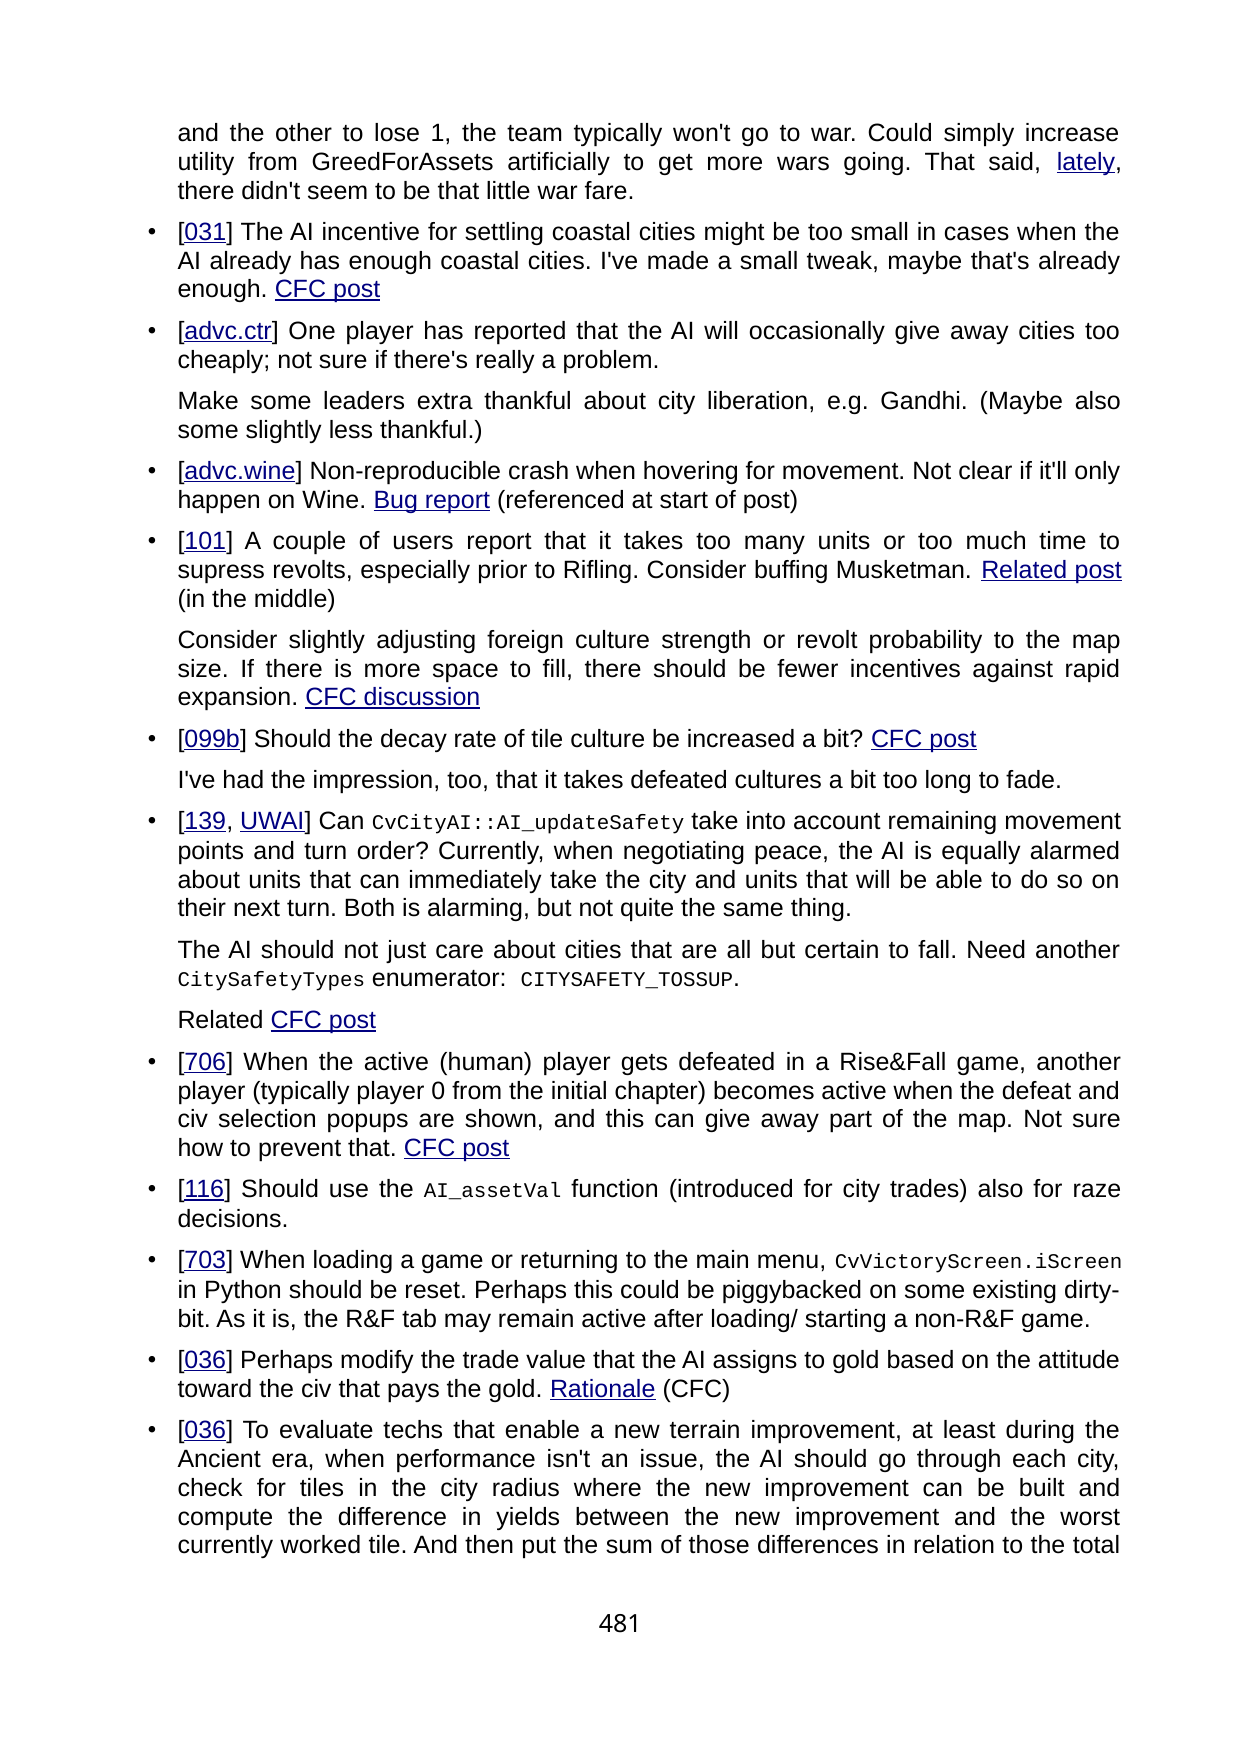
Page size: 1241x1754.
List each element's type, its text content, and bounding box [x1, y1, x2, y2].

list Related CFC post [148, 1006, 1122, 1034]
list Consider slightly adjusting foreign culture strength or revolt probability to the map size. If there is more space to fill, there should be fewer incentives against rapid expansion. CFC discussion [148, 625, 1122, 711]
list I've had the impression, too, that it takes defeated cultures a bit too long to fade. [148, 765, 1122, 794]
list Make some leaders extra thankful about city liberation, e.g. Gandhi. (Maybe also some slightly less thankful.) [148, 386, 1122, 443]
list The AI should not just care about cities that are all but certain to fall. Need another CitySafetyTypes enumerator: CITYSAFETY_TOSSUP. [148, 934, 1122, 993]
list [036] To evaluate techs that enable a new terrain improvement, at least during the Ancient era, when performance isn't an issue, the AI should go through each city, check for tiles in the city radius where the new improvement can be built and compute the difference in yields between the new improvement and the worst currently worked tile. And then put the sum of those differences in relation to the total [148, 1415, 1122, 1559]
list [139, UWAI] Can CvCityAI::AI_updateSafety take into account remaining movement points and turn order? Currently, when negotiating peace, the AI is equally alarmed about units that can immediately take the city and units that will be able to do so on their next turn. Both is alarming, but not quite the same thing. [148, 806, 1122, 922]
list [099b] Should the decay rate of tile culture be increased a bit? CFC post [148, 723, 1122, 752]
list [advc.wine] Non-reproducible crash when hovering for movement. Not clear if it'll only happen on Wine. Bug report (referenced at start of post) [148, 456, 1122, 513]
list [703] When loading a game or returning to the main menu, CvVictoryScreen.iScreen in Python should be reset. Perhaps this could be piggybacked on some existing dirty-bit. As it is, the R&F tab may remain active after loading/ starting a non-R&F game. [148, 1245, 1122, 1332]
list [advc.ctr] One player has reported that the AI will occasionally give away cities too cheaply; not sure if there's really a problem. [148, 316, 1122, 373]
list [101] A couple of users report that it takes too many units or too much time to supress revolts, especially prior to Rifling. Consider buffing Musketman. Related post (in the middle) [148, 526, 1122, 612]
list and the other to lose 1, the team typically won't go to war. Could simply increase utility from GreedForAssets artificially to get more wars going. That said, lately, there didn't seem to be that little war fare. [148, 118, 1122, 204]
list [031] The AI incentive for settling coastal cities might be too small in cases when the AI already has enough coastal cities. I've made a small tweak, maybe that's already enough. CFC post [148, 217, 1122, 303]
list [706] When the active (human) player gets defeated in a Rise&Fall game, another player (typically player 0 from the initial chapter) becomes active when the defeat and civ selection popups are shown, and this can give away part of the map. Not sure how to prevent that. CFC post [148, 1047, 1122, 1162]
list [036] Perhaps modify the trade value that the AI assigns to gold based on the attitude toward the civ that pays the gold. Rationale (CFC) [148, 1345, 1122, 1403]
list [116] Should use the AI_assetVal function (introduced for city trades) also for raze decisions. [148, 1174, 1122, 1233]
